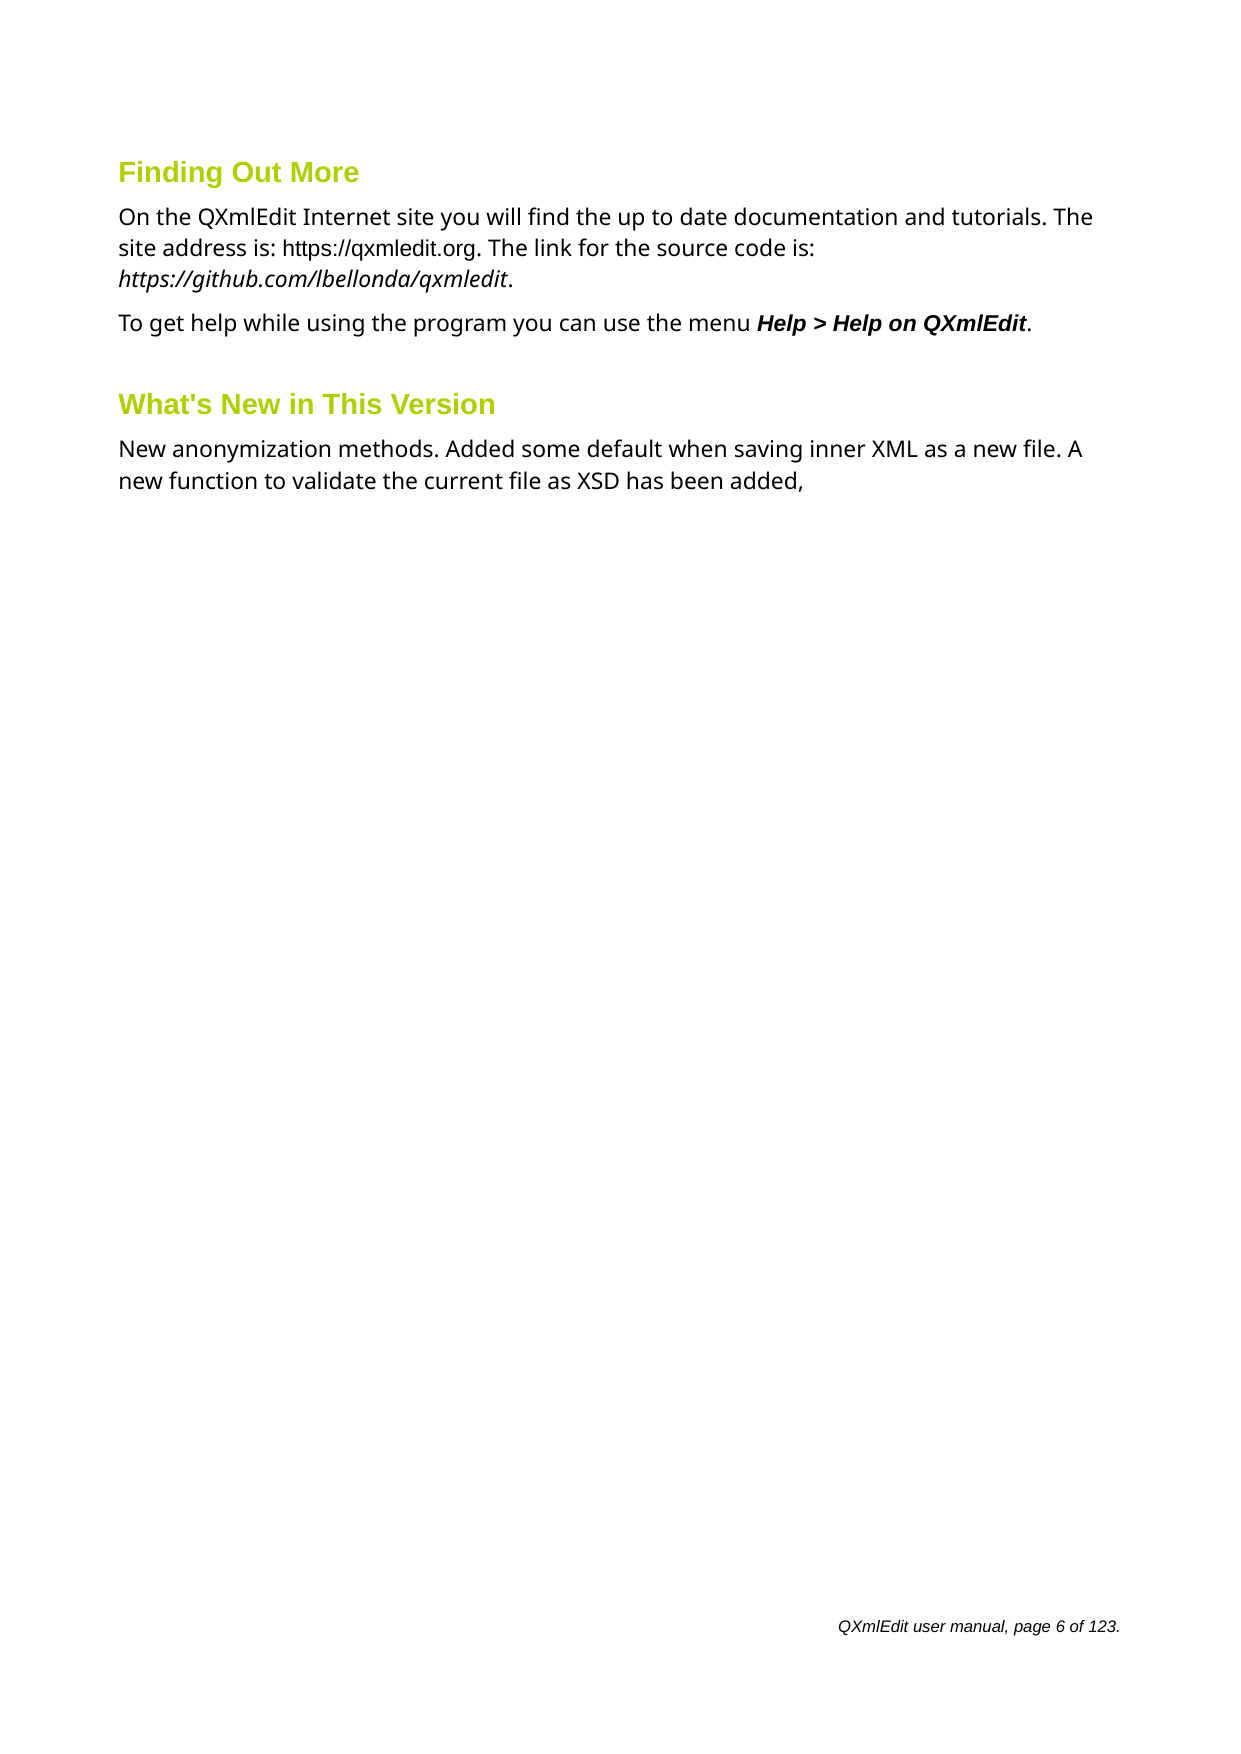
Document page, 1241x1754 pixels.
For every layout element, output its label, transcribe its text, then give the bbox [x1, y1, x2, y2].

text On the QXmlEdit Internet site you will find the up to date documentation and tutorials. The site address is: https://qxmledit.org. The link for the source code is: https://github.com/lbellonda/qxmledit. [118, 201, 1122, 294]
text New anonymization methods. Added some default when saving inner XML as a new file. A new function to validate the current file as XSD has been added, [118, 433, 1122, 496]
subtitle What's New in This Version [118, 387, 1122, 421]
text To get help while using the program you can use the menu Help > Help on QXmlEdit. [118, 307, 1122, 338]
subtitle Finding Out More [118, 155, 1122, 188]
